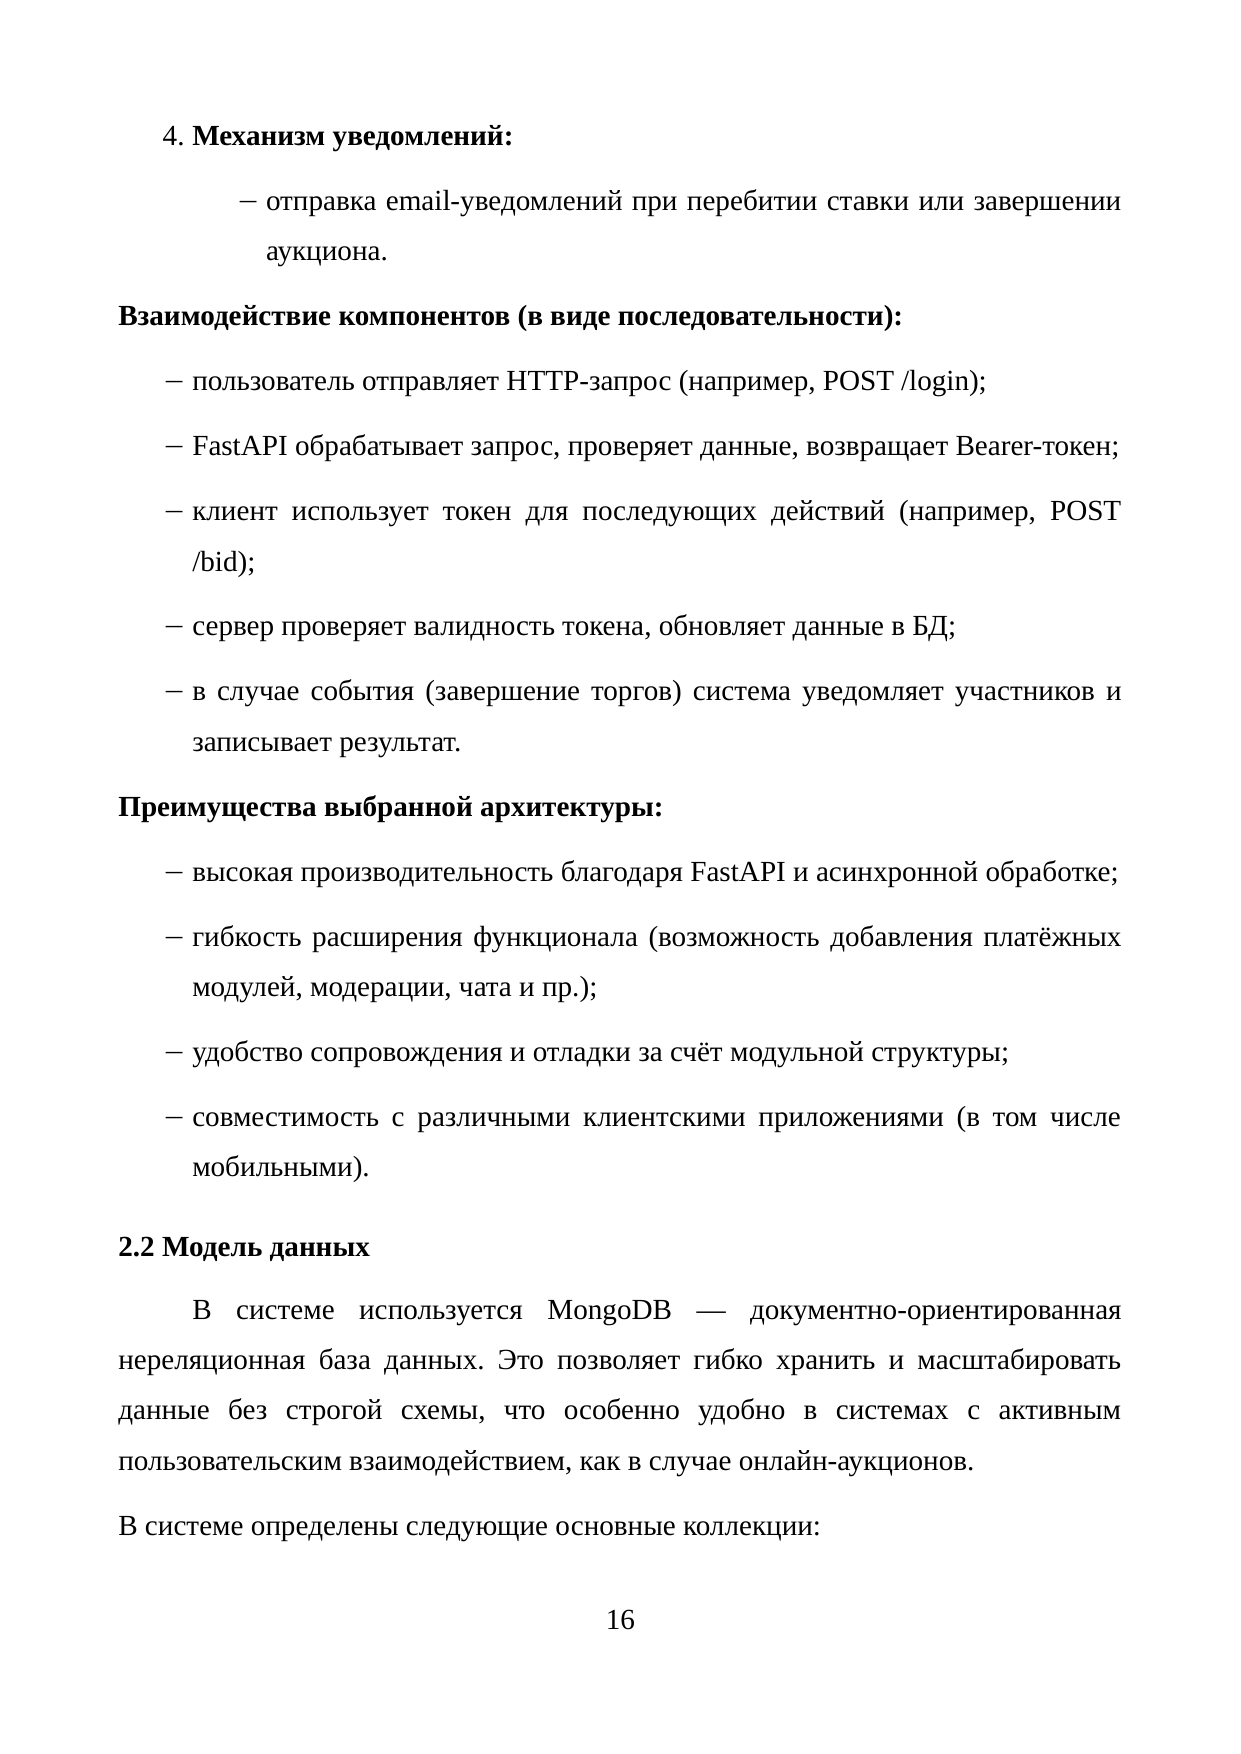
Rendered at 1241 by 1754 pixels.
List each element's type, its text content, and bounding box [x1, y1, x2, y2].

text Преимущества выбранной архитектуры: [118, 789, 1122, 822]
list совместимость с различными клиентскими приложениями (в том числе мобильными). [162, 1099, 1122, 1183]
list гибкость расширения функционала (возможность добавления платёжных модулей, модерации, чата и пр.); [162, 919, 1122, 1003]
list пользователь отправляет HTTP-запрос (например, POST /login); [162, 363, 1122, 397]
list удобство сопровождения и отладки за счёт модульной структуры; [162, 1034, 1122, 1068]
list Механизм уведомлений: [162, 118, 1122, 152]
list отправка email-уведомлений при перебитии ставки или завершении аукциона. [236, 183, 1122, 267]
list в случае события (завершение торгов) система уведомляет участников и записывает результат. [162, 673, 1122, 757]
list высокая производительность благодаря FastAPI и асинхронной обработке; [162, 854, 1122, 887]
subtitle 2.2 Модель данных [118, 1229, 1122, 1262]
list FastAPI обрабатывает запрос, проверяет данные, возвращает Bearer-токен; [162, 428, 1122, 462]
list сервер проверяет валидность токена, обновляет данные в БД; [162, 608, 1122, 642]
text В системе определены следующие основные коллекции: [118, 1508, 1122, 1541]
list клиент использует токен для последующих действий (например, POST /bid); [162, 493, 1122, 577]
text Взаимодействие компонентов (в виде последовательности): [118, 298, 1122, 332]
text В системе используется MongoDB — документно-ориентированная нереляционная база данных. Это позволяет гибко хранить и масштабировать данные без строгой схемы, что особенно удобно в системах с активным пользовательским взаимодействием, как в случае онлайн-аукционов. [118, 1292, 1122, 1476]
